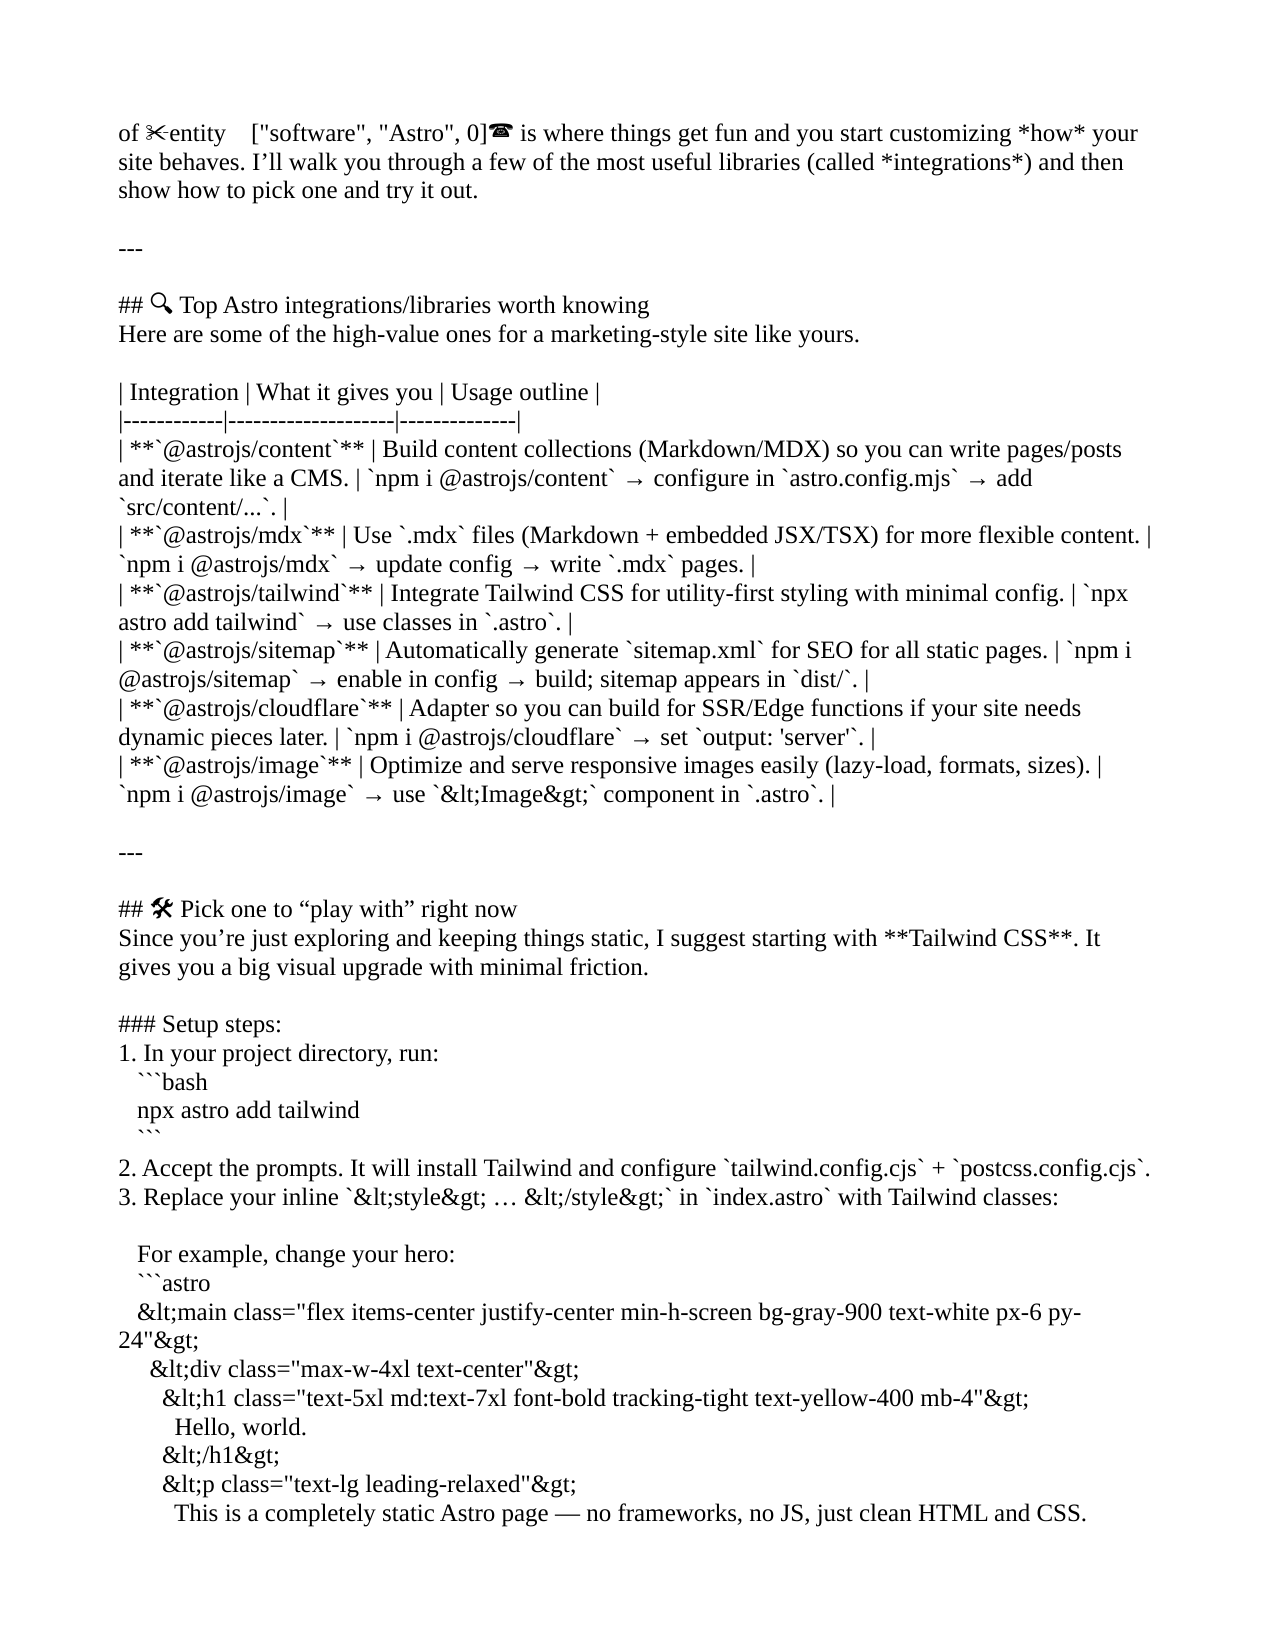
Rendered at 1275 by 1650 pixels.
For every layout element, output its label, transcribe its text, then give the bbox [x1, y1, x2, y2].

text &lt;div class="max-w-4xl text-center"&gt; [118, 1354, 1157, 1383]
text ```astro [118, 1268, 1157, 1297]
text &lt;h1 class="text-5xl md:text-7xl font-bold tracking-tight text-yellow-400 mb-4"&gt; [118, 1383, 1157, 1412]
text | **`@astrojs/image`** | Optimize and serve responsive images easily (lazy-load, formats, sizes). | `npm i @astrojs/image` → use `&lt;Image&gt;` component in `.astro`. | [118, 751, 1157, 808]
text 1. In your project directory, run: [118, 1038, 1157, 1067]
text ```bash [118, 1067, 1157, 1096]
text ## 🛠 Pick one to “play with” right now [118, 894, 1157, 923]
text &lt;main class="flex items-center justify-center min-h-screen bg-gray-900 text-white px-6 py-24"&gt; [118, 1297, 1157, 1354]
text --- [118, 233, 1157, 262]
text | Integration | What it gives you | Usage outline | [118, 377, 1157, 406]
text | **`@astrojs/tailwind`** | Integrate Tailwind CSS for utility-first styling with minimal config. | `npx astro add tailwind` → use classes in `.astro`. | [118, 578, 1157, 636]
text | **`@astrojs/content`** | Build content collections (Markdown/MDX) so you can write pages/posts and iterate like a CMS. | `npm i @astrojs/content` → configure in `astro.config.mjs` → add `src/content/...`. | [118, 434, 1157, 521]
text Here are some of the high-value ones for a marketing-style site like yours. [118, 319, 1157, 348]
text | **`@astrojs/sitemap`** | Automatically generate `sitemap.xml` for SEO for all static pages. | `npm i @astrojs/sitemap` → enable in config → build; sitemap appears in `dist/`. | [118, 636, 1157, 693]
text ### Setup steps: [118, 1009, 1157, 1038]
text ## 🔍 Top Astro integrations/libraries worth knowing [118, 291, 1157, 319]
text | **`@astrojs/cloudflare`** | Adapter so you can build for SSR/Edge functions if your site needs dynamic pieces later. | `npm i @astrojs/cloudflare` → set `output: 'server'`. | [118, 693, 1157, 751]
text 2. Accept the prompts. It will install Tailwind and configure `tailwind.config.cjs` + `postcss.config.cjs`. [118, 1153, 1157, 1182]
text Since you’re just exploring and keeping things static, I suggest starting with **Tailwind CSS**. It gives you a big visual upgrade with minimal friction. [118, 923, 1157, 981]
text This is a completely static Astro page — no frameworks, no JS, just clean HTML and CSS. [118, 1498, 1157, 1527]
text &lt;p class="text-lg leading-relaxed"&gt; [118, 1469, 1157, 1498]
text 3. Replace your inline `&lt;style&gt; … &lt;/style&gt;` in `index.astro` with Tailwind classes: [118, 1182, 1157, 1211]
text ``` [118, 1124, 1157, 1153]
text |------------|--------------------|--------------| [118, 406, 1157, 434]
text &lt;/h1&gt; [118, 1441, 1157, 1469]
text npx astro add tailwind [118, 1096, 1157, 1124]
text --- [118, 837, 1157, 866]
text | **`@astrojs/mdx`** | Use `.mdx` files (Markdown + embedded JSX/TSX) for more flexible content. | `npm i @astrojs/mdx` → update config → write `.mdx` pages. | [118, 521, 1157, 578]
text For example, change your hero: [118, 1239, 1157, 1268]
text Hello, world. [118, 1412, 1157, 1441]
text of entity["software", "Astro", 0] is where things get fun and you start customizing *how* your site behaves. I’ll walk you through a few of the most useful libraries (called *integrations*) and then show how to pick one and try it out. [118, 118, 1157, 204]
